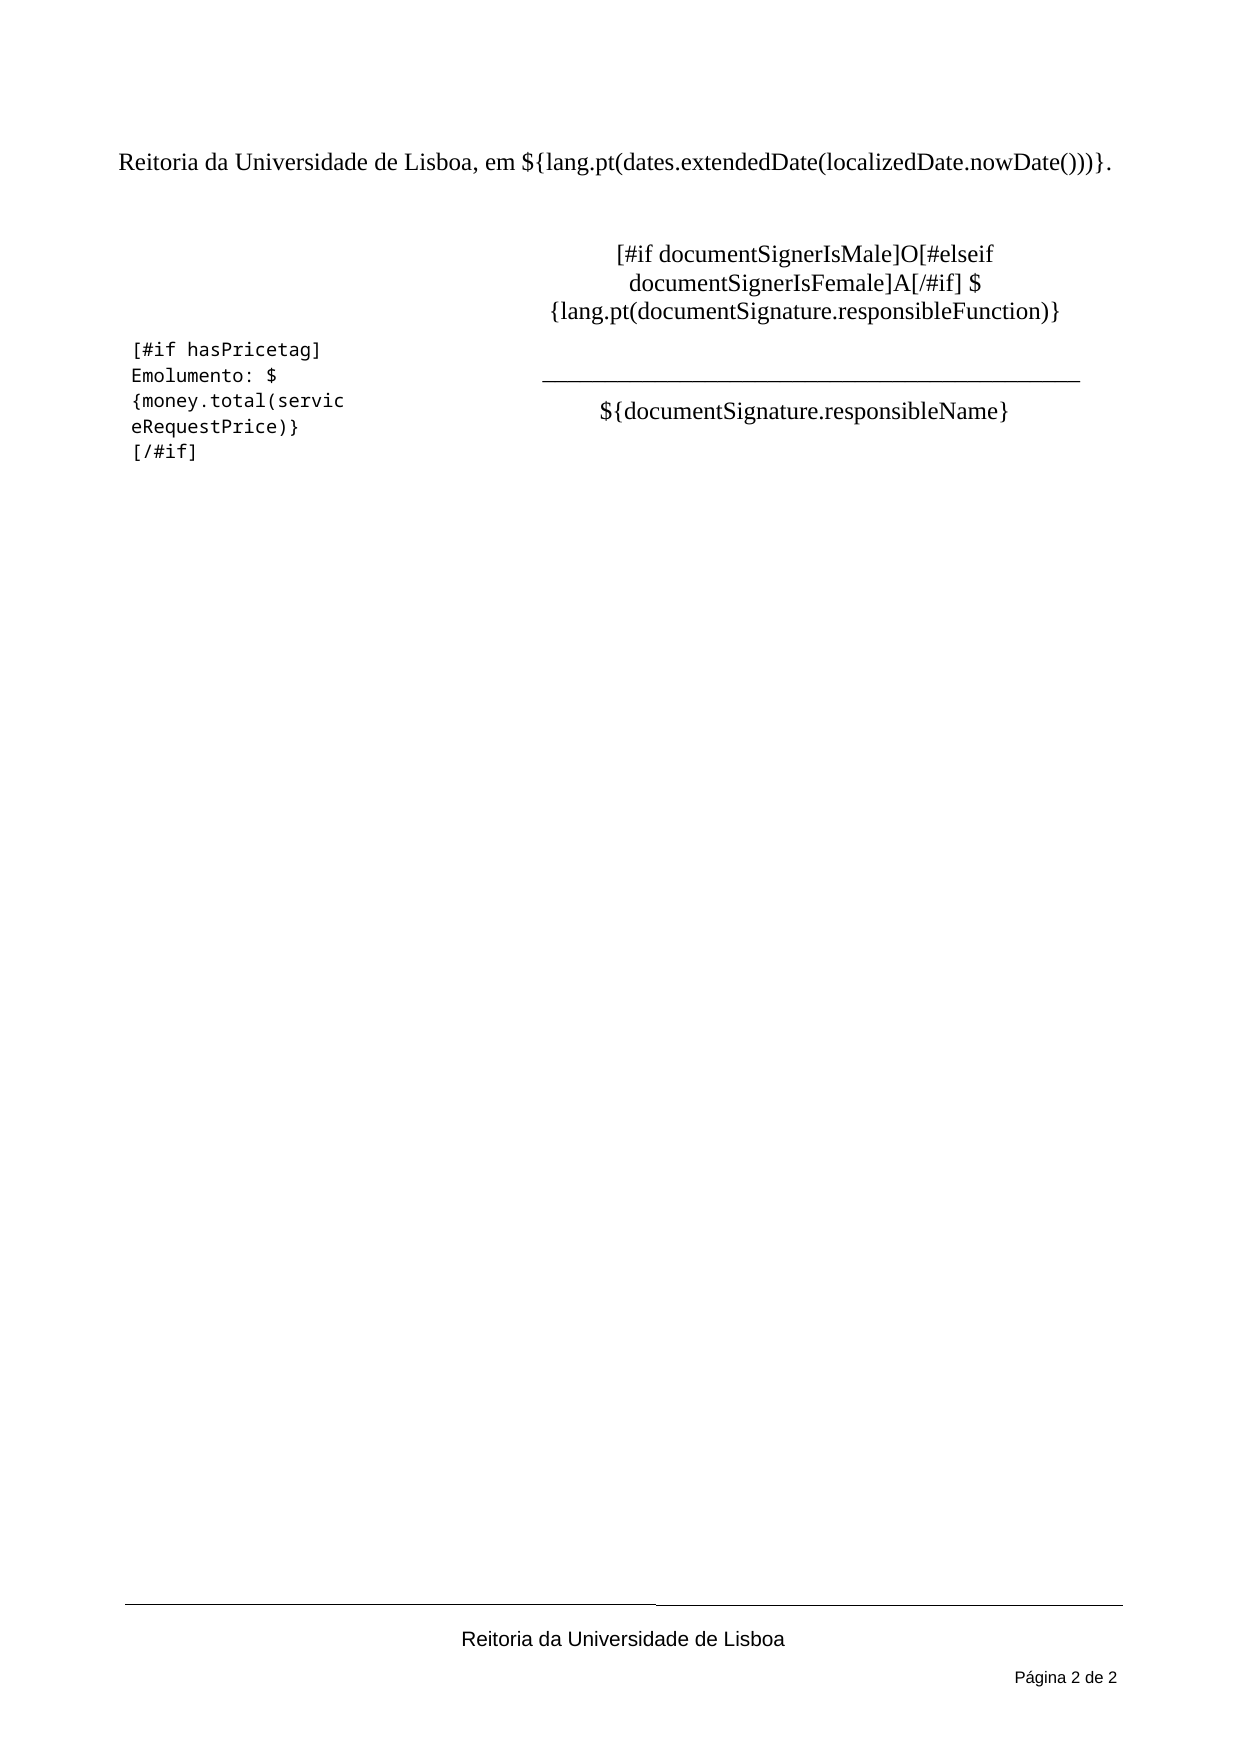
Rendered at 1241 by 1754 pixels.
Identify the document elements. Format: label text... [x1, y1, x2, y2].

table_header [#if documentSignerIsMale]O[#elseif documentSignerIsFemale]A[/#if] ${lang.pt(documentSignature.responsibleFunction)} [125, 233, 1110, 331]
text Reitoria da Universidade de Lisboa, em ${lang.pt(dates.extendedDate(localizedDate.nowDate()))}. [118, 147, 1122, 176]
table_cell [#if hasPricetag] Emolumento: ${money.total(serviceRequestPrice)} [/#if] [125, 331, 500, 470]
table_cell ${documentSignature.responsibleName} [500, 391, 1110, 470]
table_cell ___________________________________________ [500, 331, 1110, 391]
